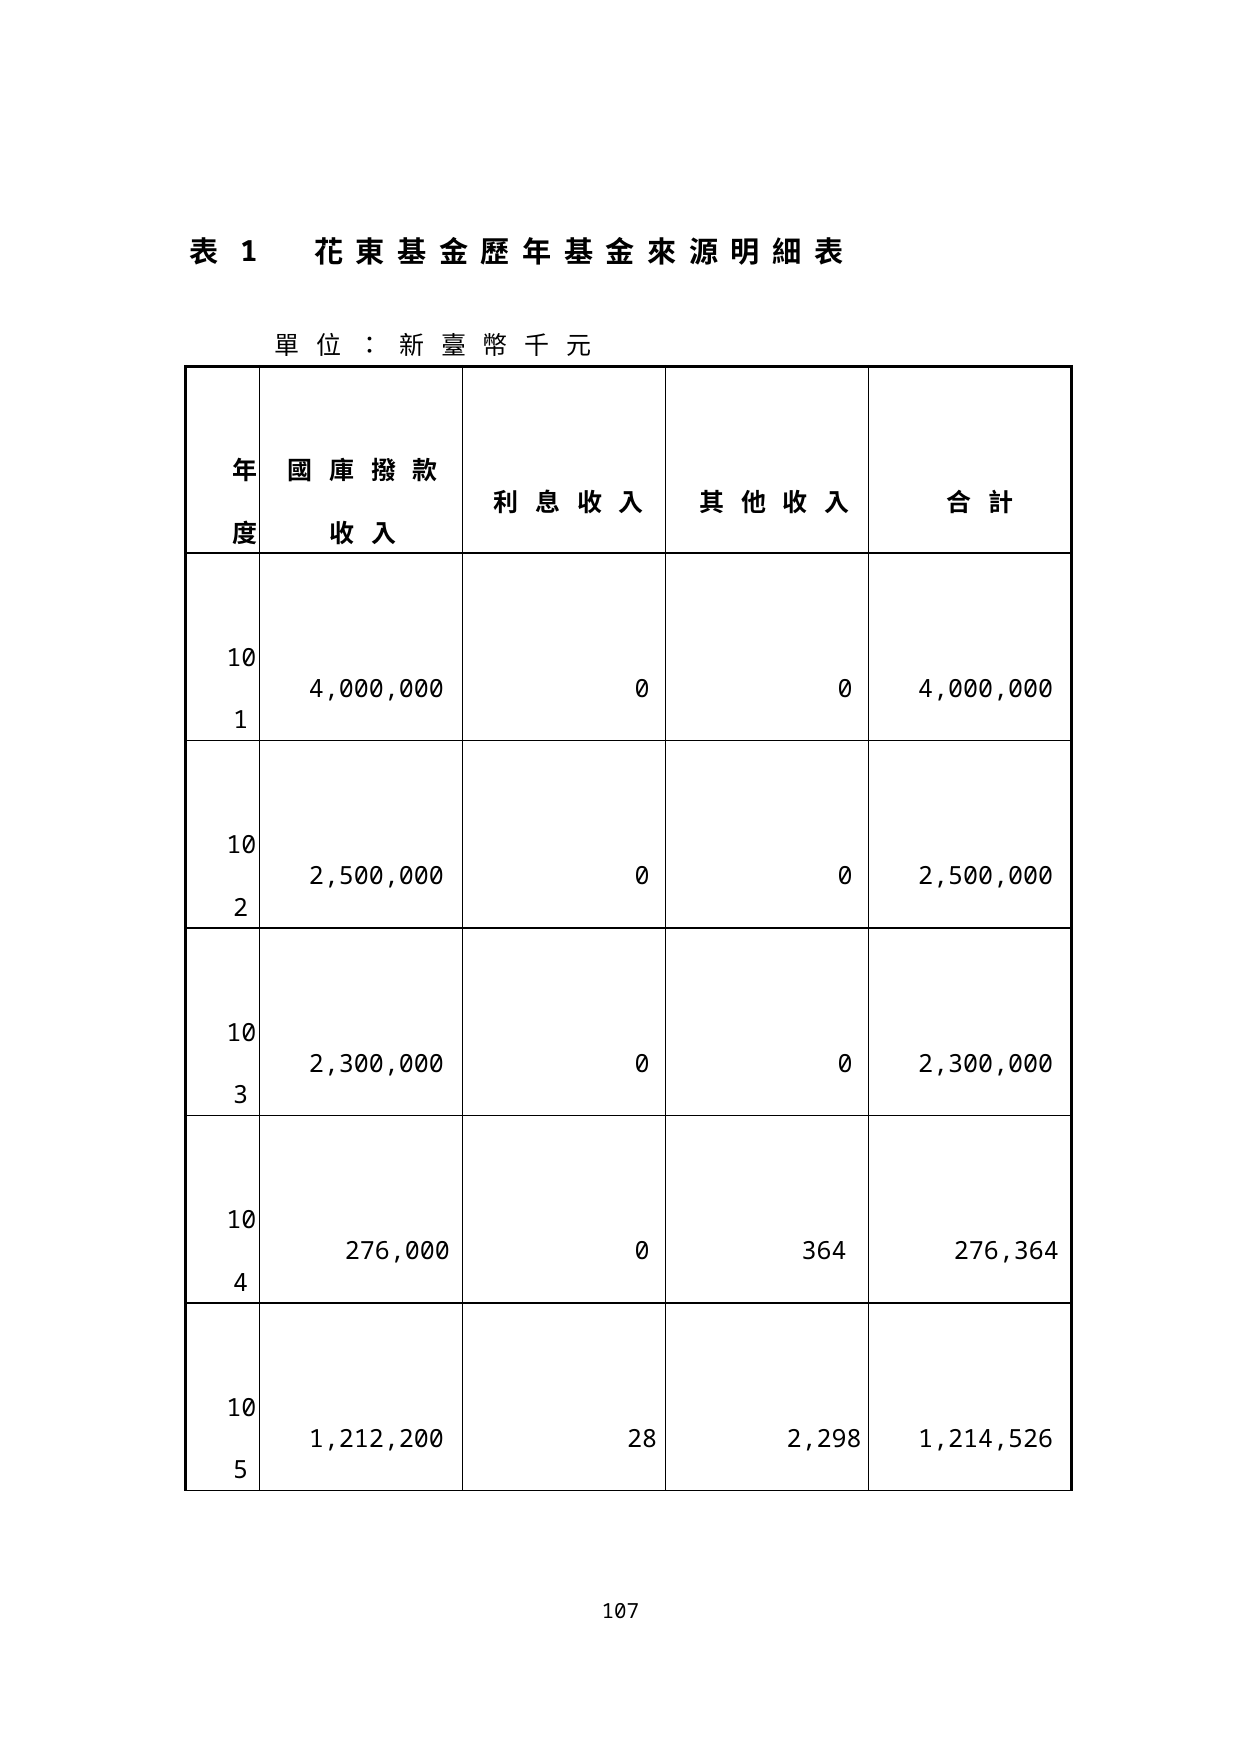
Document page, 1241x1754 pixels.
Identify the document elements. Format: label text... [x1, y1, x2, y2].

table_cell 101 [187, 554, 259, 740]
table_cell 2,500,000 [869, 741, 1070, 927]
table_cell 0 [666, 741, 868, 927]
table_cell 276,000 [260, 1116, 462, 1302]
table_header 年度 [187, 368, 259, 552]
table_cell 105 [187, 1304, 259, 1490]
table_cell 0 [463, 741, 665, 927]
table_cell 0 [666, 929, 868, 1115]
table_header 利息收入 [463, 368, 665, 552]
table_cell 276,364 [869, 1116, 1070, 1302]
table_cell 2,298 [666, 1304, 868, 1490]
table_header 其他收入 [666, 368, 868, 552]
text 表1 花東基金歷年基金來源明細表 單位：新臺幣千元 [183, 177, 1058, 365]
table_cell 2,500,000 [260, 741, 462, 927]
table_cell 1,214,526 [869, 1304, 1070, 1490]
table_cell 1,212,200 [260, 1304, 462, 1490]
table_cell 104 [187, 1116, 259, 1302]
table_cell 0 [463, 1116, 665, 1302]
table_header 國庫撥款收入 [260, 368, 462, 552]
table_cell 0 [463, 929, 665, 1115]
table_cell 0 [666, 554, 868, 740]
table_cell 28 [463, 1304, 665, 1490]
table_cell 102 [187, 741, 259, 927]
table_cell 0 [463, 554, 665, 740]
table_header 合計 [869, 368, 1070, 552]
table_cell 103 [187, 929, 259, 1115]
table_cell 2,300,000 [260, 929, 462, 1115]
table_cell 364 [666, 1116, 868, 1302]
table_cell 4,000,000 [260, 554, 462, 740]
table_cell 2,300,000 [869, 929, 1070, 1115]
table_cell 4,000,000 [869, 554, 1070, 740]
